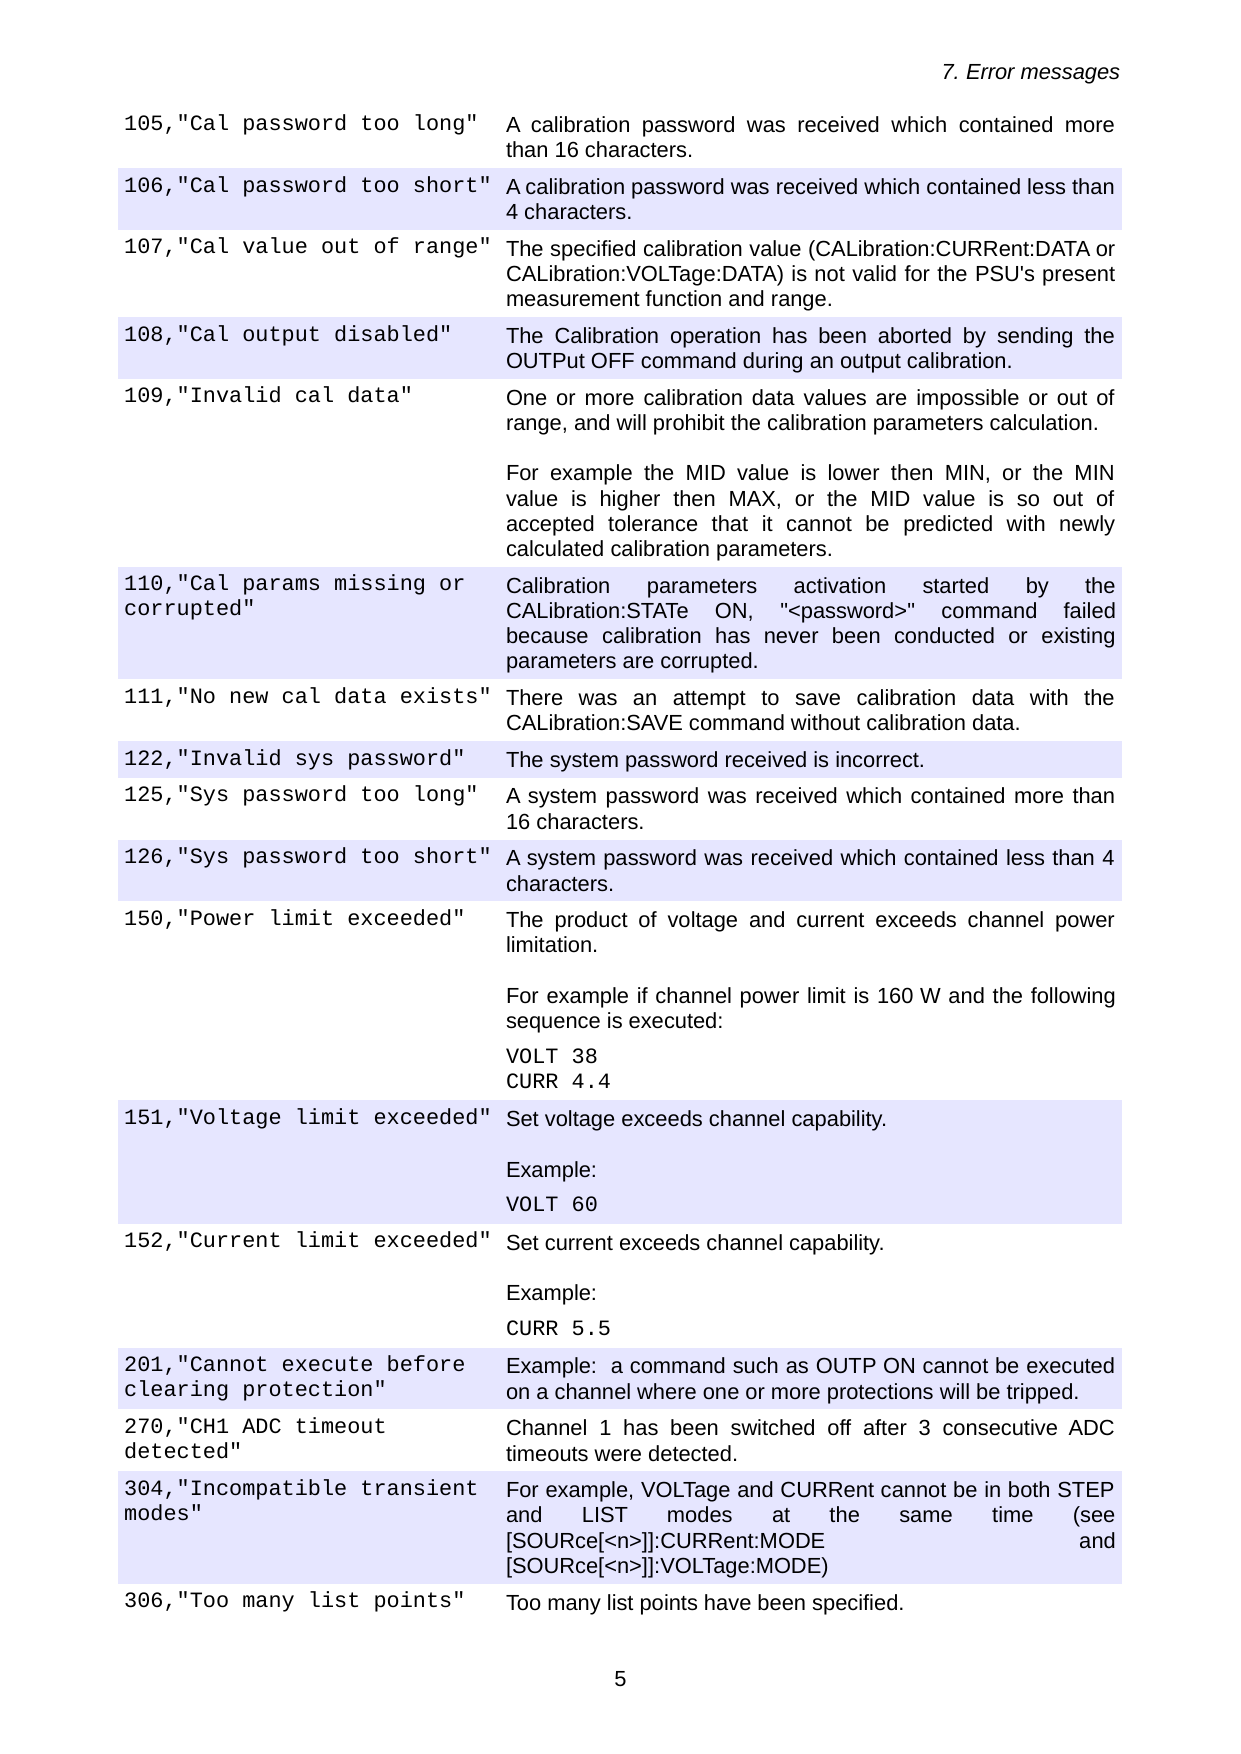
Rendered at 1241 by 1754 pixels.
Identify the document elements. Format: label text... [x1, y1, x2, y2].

table_cell 105,"Cal password too long" [118, 106, 500, 168]
table_cell 270,"CH1 ADC timeout detected" [118, 1410, 500, 1471]
table_cell Too many list points have been specified. [500, 1584, 1122, 1620]
table_cell 108,"Cal output disabled" [118, 317, 500, 379]
table_cell Calibration parameters activation started by the CALibration:STATe ON, "<password>" command failed because calibration has never been conducted or existing parameters are corrupted. [500, 567, 1122, 679]
table_cell 152,"Current limit exceeded" [118, 1224, 500, 1348]
table_cell The Calibration operation has been aborted by sending the OUTPut OFF command during an output calibration. [500, 317, 1122, 379]
table_cell 126,"Sys password too short" [118, 840, 500, 901]
table_cell 304,"Incompatible transient modes" [118, 1471, 500, 1584]
table_cell 111,"No new cal data exists" [118, 679, 500, 741]
table_cell Example: a command such as OUTP ON cannot be executed on a channel where one or more protections will be tripped. [500, 1348, 1122, 1409]
table_cell 110,"Cal params missing or corrupted" [118, 567, 500, 679]
table_cell Set voltage exceeds channel capability. Example: VOLT 60 [500, 1100, 1122, 1224]
table_cell Channel 1 has been switched off after 3 consecutive ADC timeouts were detected. [500, 1410, 1122, 1471]
table_cell The product of voltage and current exceeds channel power limitation. For example if channel power limit is 160 W and the following sequence is executed: VOLT 38 CURR 4.4 [500, 901, 1122, 1100]
table_cell Set current exceeds channel capability. Example: CURR 5.5 [500, 1224, 1122, 1348]
table_cell 201,"Cannot execute before clearing protection" [118, 1348, 500, 1409]
table_cell 109,"Invalid cal data" [118, 379, 500, 567]
table_cell 125,"Sys password too long" [118, 778, 500, 839]
table_cell 107,"Cal value out of range" [118, 230, 500, 317]
table_cell A calibration password was received which contained less than 4 characters. [500, 168, 1122, 230]
table_cell 151,"Voltage limit exceeded" [118, 1100, 500, 1224]
table_cell One or more calibration data values are impossible or out of range, and will prohibit the calibration parameters calculation. For example the MID value is lower then MIN, or the MIN value is higher then MAX, or the MID value is so out of accepted tolerance that it cannot be predicted with newly calculated calibration parameters. [500, 379, 1122, 567]
table_cell The specified calibration value (CALibration:CURRent:DATA or CALibration:VOLTage:DATA) is not valid for the PSU's present measurement function and range. [500, 230, 1122, 317]
table_cell A system password was received which contained less than 4 characters. [500, 840, 1122, 901]
table_cell 106,"Cal password too short" [118, 168, 500, 230]
table_cell There was an attempt to save calibration data with the CALibration:SAVE command without calibration data. [500, 679, 1122, 741]
table_cell A system password was received which contained more than 16 characters. [500, 778, 1122, 839]
table_cell 150,"Power limit exceeded" [118, 901, 500, 1100]
table_cell 122,"Invalid sys password" [118, 741, 500, 778]
table_cell 306,"Too many list points" [118, 1584, 500, 1620]
table_cell A calibration password was received which contained more than 16 characters. [500, 106, 1122, 168]
table_cell The system password received is incorrect. [500, 741, 1122, 778]
table_cell For example, VOLTage and CURRent cannot be in both STEP and LIST modes at the same time (see [SOURce[<n>]]:CURRent:MODE and [SOURce[<n>]]:VOLTage:MODE) [500, 1471, 1122, 1584]
